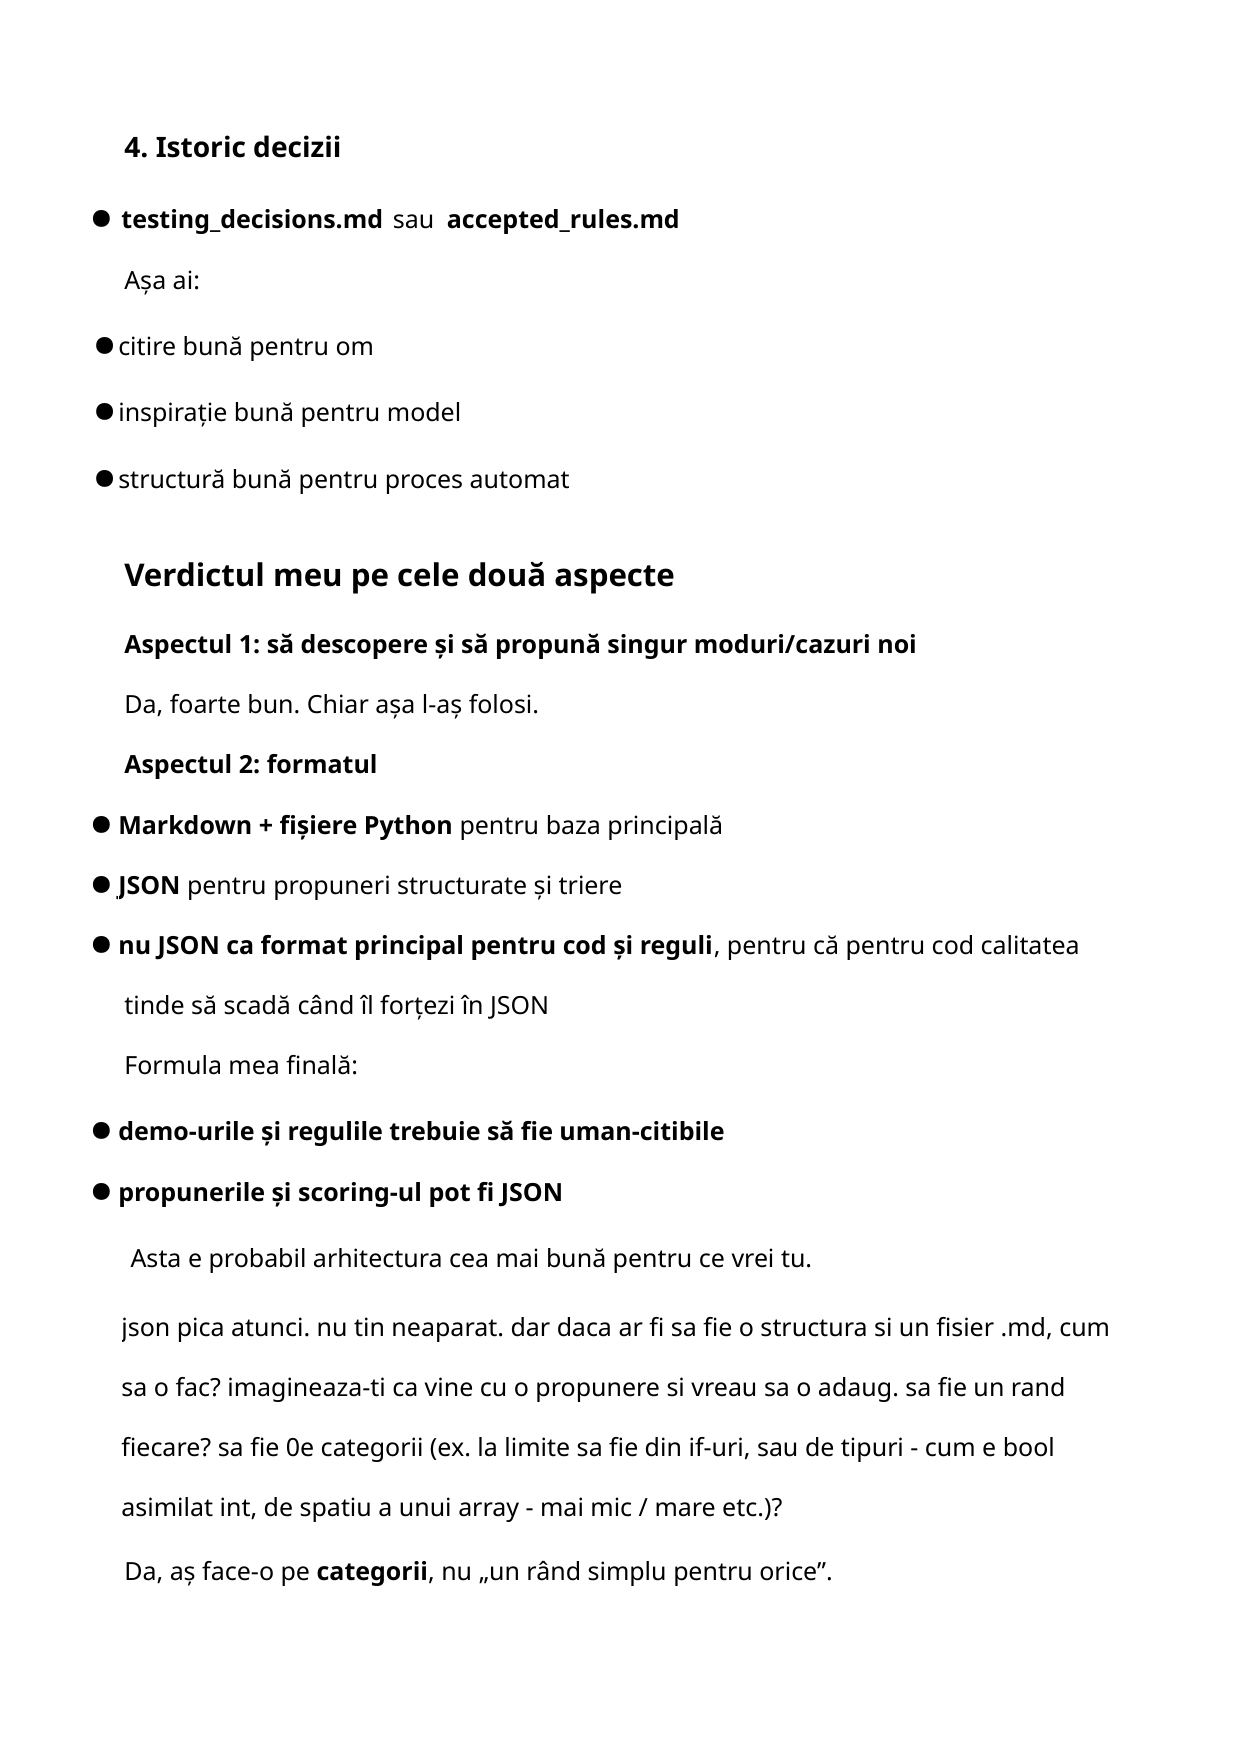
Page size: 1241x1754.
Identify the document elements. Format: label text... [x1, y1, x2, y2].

list demo-urile și regulile trebuie să fie uman-citibile [119, 1108, 1122, 1151]
text Aspectul 1: să descopere și să propună singur moduri/cazuri noi Da, foarte bun. Chiar așa l-aș folosi. [119, 621, 1122, 724]
text Aspectul 2: formatul [119, 741, 1122, 784]
text Asta e probabil arhitectura cea mai bună pentru ce vrei tu. [125, 1235, 1122, 1280]
text Așa ai: [119, 256, 1122, 299]
list testing_decisions.md sau accepted_rules.md [119, 196, 1122, 239]
text json pica atunci. nu tin neaparat. dar daca ar fi sa fie o structura si un fisier .md, cum sa o fac? imagineaza-ti ca vine cu o propunere si vreau sa o adaug. sa fie un rand fiecare? sa fie 0e categorii (ex. la limite sa fie din if-uri, sau de tipuri - cum e bool asimilat int, de spatiu a unui array - mai mic / mare etc.)? [118, 1307, 1122, 1527]
text Da, aș face-o pe categorii, nu „un rând simplu pentru orice”. [119, 1548, 1122, 1593]
subtitle 4. Istoric decizii [119, 122, 1122, 168]
list JSON pentru propuneri structurate și triere [119, 861, 1122, 904]
list nu JSON ca format principal pentru cod și reguli, pentru că pentru cod calitatea tinde să scadă când îl forțezi în JSON [119, 921, 1122, 1025]
list structură bună pentru proces automat [119, 455, 1122, 498]
list inspirație bună pentru model [119, 389, 1122, 432]
list Markdown + fișiere Python pentru baza principală [119, 801, 1122, 844]
list citire bună pentru om [119, 323, 1122, 366]
subtitle Verdictul meu pe cele două aspecte [119, 547, 1122, 598]
text Formula mea finală: [119, 1042, 1122, 1085]
list propunerile și scoring-ul pot fi JSON [119, 1168, 1122, 1214]
